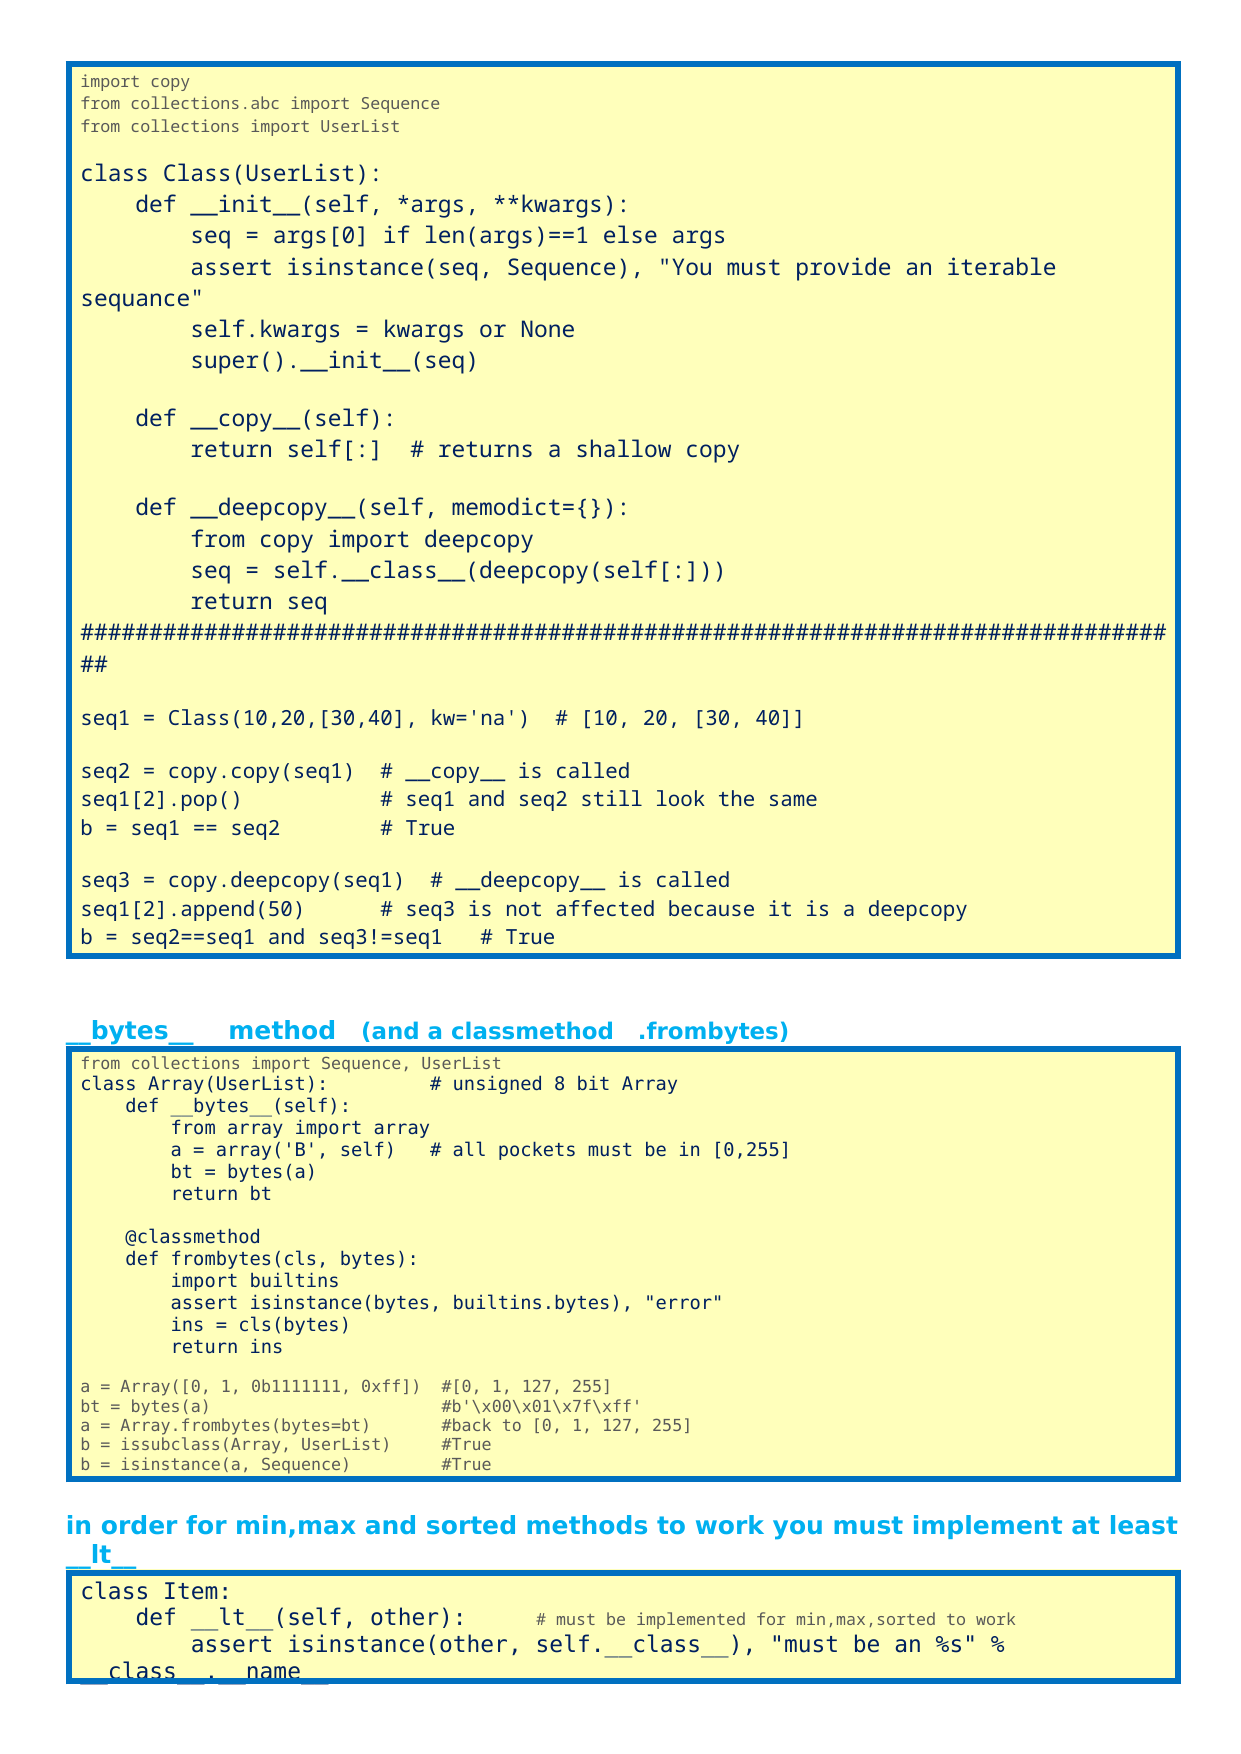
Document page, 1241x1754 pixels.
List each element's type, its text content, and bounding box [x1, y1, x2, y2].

text assert isinstance(other, self.__class__), "must be an %s" % __class__.__name__ [72, 1623, 1175, 1678]
text assert isinstance(seq, Sequence), "You must provide an iterable sequance" [72, 242, 1175, 305]
text seq = args[0] if len(args)==1 else args [72, 211, 1175, 242]
text bt = bytes(a) [72, 1153, 1175, 1174]
text bt = bytes(a) #b'\x00\x01\x7f\xff' [72, 1388, 1175, 1408]
text return self[:] # returns a shallow copy [72, 425, 1175, 456]
text self.kwargs = kwargs or None [72, 305, 1175, 336]
text return ins [72, 1328, 1175, 1349]
text ################################################################################# [72, 608, 1175, 671]
text seq2 = copy.copy(seq1) # __copy__ is called [72, 747, 1175, 776]
title __bytes__ method (and a classmethod .frombytes) [66, 1017, 1181, 1046]
text return seq [72, 577, 1175, 608]
text ins = cls(bytes) [72, 1306, 1175, 1328]
text seq1[2].pop() # seq1 and seq2 still look the same [72, 776, 1175, 804]
text a = array('B', self) # all pockets must be in [0,255] [72, 1131, 1175, 1153]
text def __init__(self, *args, **kwargs): [72, 180, 1175, 211]
text assert isinstance(bytes, builtins.bytes), "error" [72, 1284, 1175, 1306]
text seq3 = copy.deepcopy(seq1) # __deepcopy__ is called [72, 857, 1175, 886]
text return bt [72, 1174, 1175, 1196]
text class Array(UserList): # unsigned 8 bit Array [72, 1065, 1175, 1087]
text from copy import deepcopy [72, 514, 1175, 546]
text seq1[2].append(50) # seq3 is not affected because it is a deepcopy [72, 886, 1175, 914]
text b = isinstance(a, Sequence) #True [72, 1446, 1175, 1476]
text def __lt__(self, other): # must be implemented for min,max,sorted to work [72, 1596, 1175, 1623]
text from collections.abc import Sequence [72, 84, 1175, 106]
text b = issubclass(Array, UserList) #True [72, 1427, 1175, 1446]
text import builtins [72, 1262, 1175, 1284]
text def __deepcopy__(self, memodict={}): [72, 483, 1175, 514]
text b = seq2==seq1 and seq3!=seq1 # True [72, 914, 1175, 953]
text from array import array [72, 1109, 1175, 1131]
text seq = self.__class__(deepcopy(self[:])) [72, 546, 1175, 577]
text @classmethod [72, 1218, 1175, 1240]
text import copy [72, 67, 1175, 84]
text def __bytes__(self): [72, 1087, 1175, 1109]
text from collections import UserList [72, 106, 1175, 129]
text seq1 = Class(10,20,[30,40], kw='na') # [10, 20, [30, 40]] [72, 695, 1175, 723]
text from collections import Sequence, UserList [72, 1052, 1175, 1065]
text class Class(UserList): [72, 148, 1175, 180]
text a = Array([0, 1, 0b1111111, 0xff]) #[0, 1, 127, 255] [72, 1369, 1175, 1388]
text super().__init__(seq) [72, 336, 1175, 367]
text a = Array.frombytes(bytes=bt) #back to [0, 1, 127, 255] [72, 1408, 1175, 1427]
text b = seq1 == seq2 # True [72, 804, 1175, 833]
text def frombytes(cls, bytes): [72, 1240, 1175, 1262]
text def __copy__(self): [72, 394, 1175, 425]
title in order for min,max and sorted methods to work you must implement at least __lt__ [66, 1511, 1181, 1569]
text class Item: [72, 1576, 1175, 1596]
